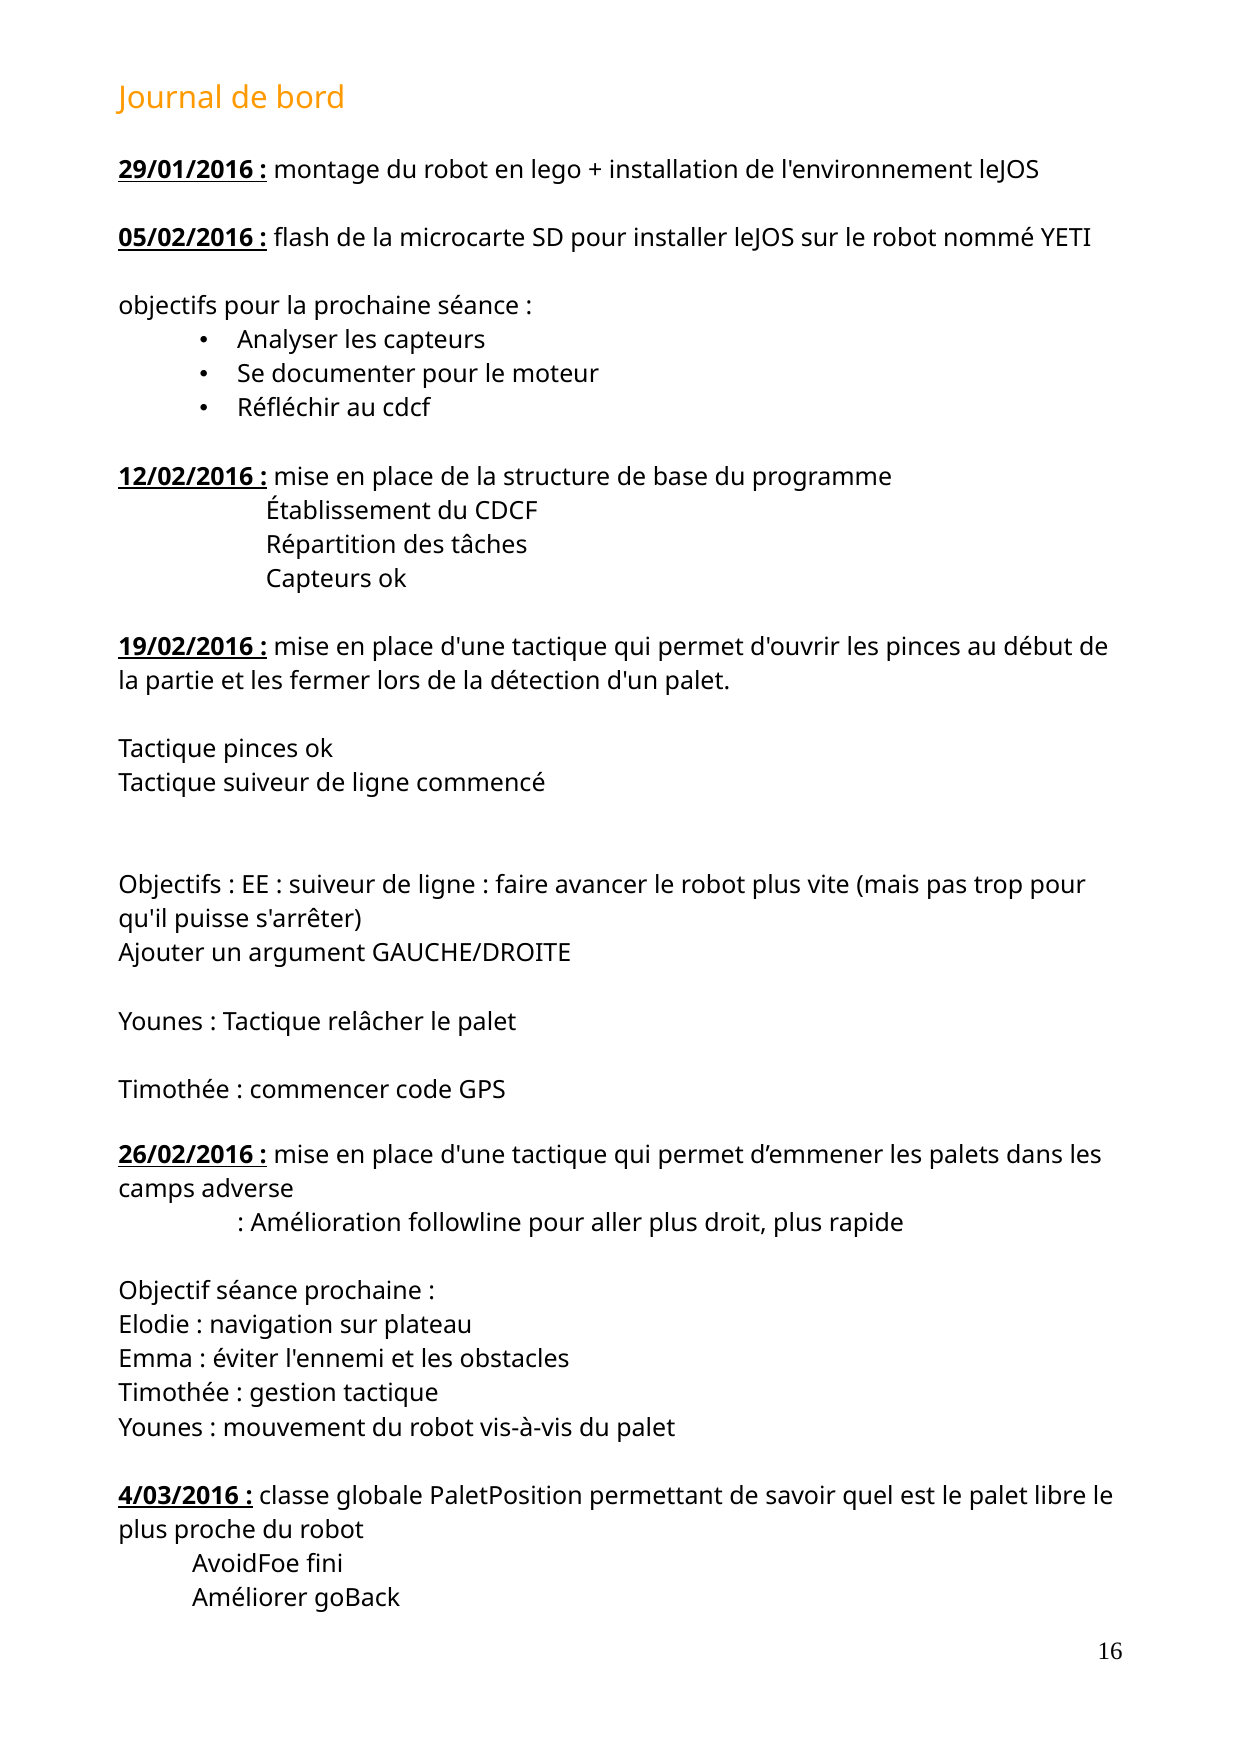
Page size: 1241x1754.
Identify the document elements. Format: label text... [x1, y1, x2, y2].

text Tactique suiveur de ligne commencé [118, 765, 1122, 799]
list Se documenter pour le moteur [199, 356, 1122, 390]
text Emma : éviter l'ennemi et les obstacles [118, 1341, 1122, 1375]
text 19/02/2016 : mise en place d'une tactique qui permet d'ouvrir les pinces au début de la partie et les fermer lors de la détection d'un palet. [118, 628, 1122, 697]
text 05/02/2016 : flash de la microcarte SD pour installer leJOS sur le robot nommé YETI [118, 220, 1122, 254]
text Younes : mouvement du robot vis-à-vis du palet [118, 1409, 1122, 1443]
list Analyser les capteurs [199, 322, 1122, 356]
text Objectif séance prochaine : [118, 1273, 1122, 1307]
list Réfléchir au cdcf [199, 390, 1122, 424]
text Répartition des tâches [118, 526, 1122, 560]
text Améliorer goBack [118, 1579, 1122, 1613]
text objectifs pour la prochaine séance : [118, 288, 1122, 322]
text 26/02/2016 : mise en place d'une tactique qui permet d’emmener les palets dans les camps adverse [118, 1137, 1122, 1205]
text Objectifs : EE : suiveur de ligne : faire avancer le robot plus vite (mais pas trop pour qu'il puisse s'arrêter) [118, 867, 1122, 935]
text Journal de bord [118, 75, 1122, 118]
text Ajouter un argument GAUCHE/DROITE [118, 935, 1122, 969]
text 12/02/2016 : mise en place de la structure de base du programme [118, 458, 1122, 492]
text AvoidFoe fini [118, 1545, 1122, 1579]
text Établissement du CDCF [118, 492, 1122, 526]
text Tactique pinces ok [118, 731, 1122, 765]
text Capteurs ok [118, 560, 1122, 594]
text Elodie : navigation sur plateau [118, 1307, 1122, 1341]
text 29/01/2016 : montage du robot en lego + installation de l'environnement leJOS [118, 152, 1122, 186]
text Timothée : commencer code GPS [118, 1071, 1122, 1105]
text 4/03/2016 : classe globale PaletPosition permettant de savoir quel est le palet libre le plus proche du robot [118, 1477, 1122, 1545]
text Younes : Tactique relâcher le palet [118, 1003, 1122, 1037]
text : Amélioration followline pour aller plus droit, plus rapide [118, 1205, 1122, 1239]
text Timothée : gestion tactique [118, 1375, 1122, 1409]
